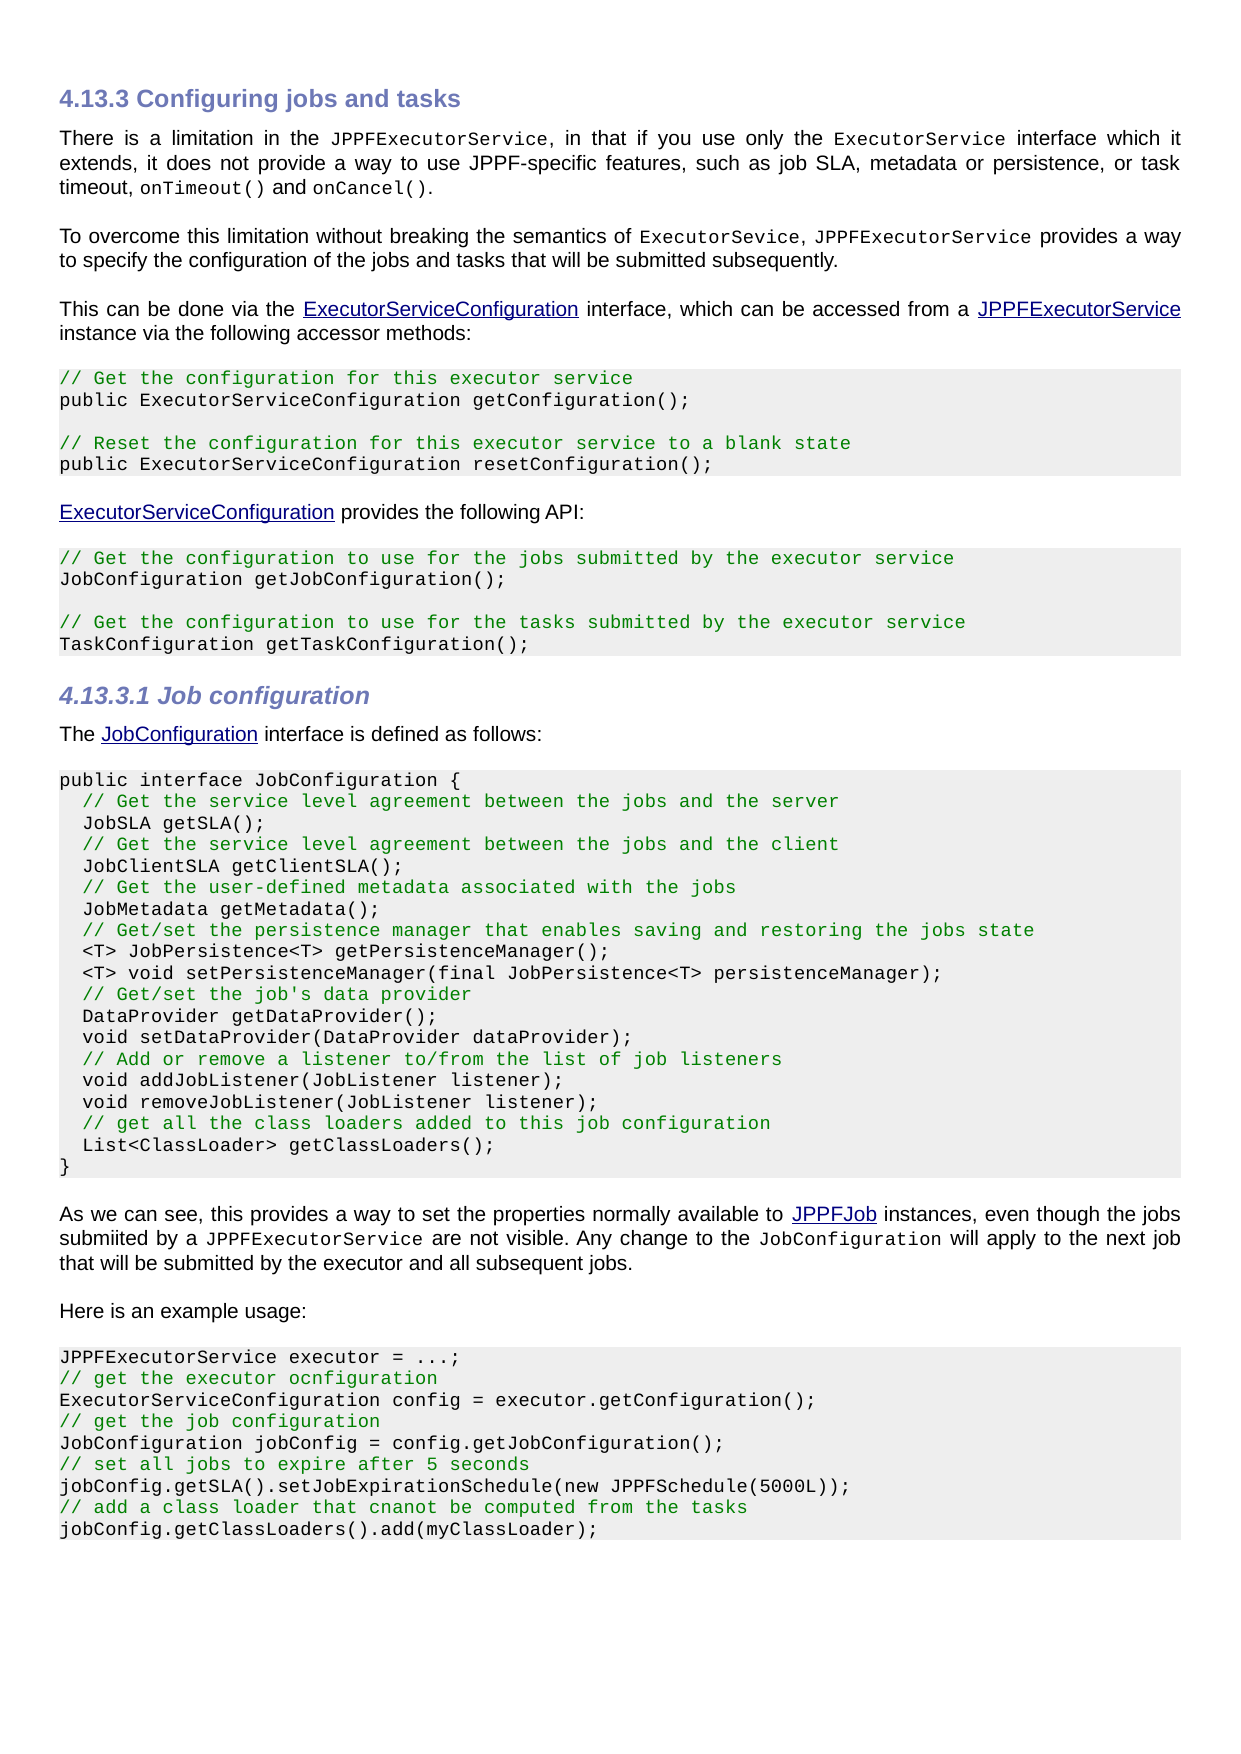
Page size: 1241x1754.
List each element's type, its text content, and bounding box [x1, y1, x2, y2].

text JPPFExecutorService executor = ...; [59, 1347, 1181, 1369]
text void removeJobListener(JobListener listener); [59, 1092, 1181, 1113]
text JobMetadata getMetadata(); [59, 899, 1181, 920]
text public interface JobConfiguration { [59, 770, 1181, 792]
text jobConfig.getClassLoaders().add(myClassLoader); [59, 1519, 1181, 1540]
text // set all jobs to expire after 5 seconds [59, 1454, 1181, 1476]
text JobConfiguration jobConfig = config.getJobConfiguration(); [59, 1433, 1181, 1454]
text List<ClassLoader> getClassLoaders(); [59, 1135, 1181, 1156]
text // get all the class loaders added to this job configuration [59, 1113, 1181, 1135]
text // Get/set the persistence manager that enables saving and restoring the jobs state [59, 920, 1181, 942]
text // get the job configuration [59, 1412, 1181, 1433]
text Here is an example usage: [59, 1299, 1181, 1323]
text // get the executor ocnfiguration [59, 1369, 1181, 1390]
text TaskConfiguration getTaskConfiguration(); [59, 634, 1181, 656]
text // Get the user-defined metadata associated with the jobs [59, 877, 1181, 899]
text void addJobListener(JobListener listener); [59, 1071, 1181, 1092]
text To overcome this limitation without breaking the semantics of ExecutorSevice, JPPFExecutorService provides a way to specify the configuration of the jobs and tasks that will be submitted subsequently. [59, 223, 1181, 272]
text <T> JobPersistence<T> getPersistenceManager(); [59, 942, 1181, 963]
text ExecutorServiceConfiguration provides the following API: [59, 500, 1181, 524]
text void setDataProvider(DataProvider dataProvider); [59, 1028, 1181, 1049]
text // Reset the configuration for this executor service to a blank state [59, 433, 1181, 454]
text // add a class loader that cnanot be computed from the tasks [59, 1497, 1181, 1519]
text // Get the configuration for this executor service [59, 369, 1181, 390]
text } [59, 1156, 1181, 1178]
text public ExecutorServiceConfiguration resetConfiguration(); [59, 454, 1181, 476]
text // Get/set the job's data provider [59, 985, 1181, 1006]
text // Add or remove a listener to/from the list of job listeners [59, 1049, 1181, 1071]
text There is a limitation in the JPPFExecutorService, in that if you use only the ExecutorService interface which it extends, it does not provide a way to use JPPF-specific features, such as job SLA, metadata or persistence, or task timeout, onTimeout() and onCancel(). [59, 126, 1181, 199]
subtitle Job configuration [59, 681, 1181, 709]
text // Get the configuration to use for the jobs submitted by the executor service [59, 548, 1181, 570]
subtitle Configuring jobs and tasks [59, 84, 1181, 113]
text <T> void setPersistenceManager(final JobPersistence<T> persistenceManager); [59, 963, 1181, 985]
text This can be done via the ExecutorServiceConfiguration interface, which can be accessed from a JPPFExecutorService instance via the following accessor methods: [59, 297, 1181, 345]
text // Get the configuration to use for the tasks submitted by the executor service [59, 613, 1181, 634]
text public ExecutorServiceConfiguration getConfiguration(); [59, 390, 1181, 412]
text As we can see, this provides a way to set the properties normally available to JPPFJob instances, even though the jobs submiited by a JPPFExecutorService are not visible. Any change to the JobConfiguration will apply to the next job that will be submitted by the executor and all subsequent jobs. [59, 1202, 1181, 1275]
text // Get the service level agreement between the jobs and the client [59, 834, 1181, 856]
text JobConfiguration getJobConfiguration(); [59, 570, 1181, 591]
text DataProvider getDataProvider(); [59, 1006, 1181, 1028]
text JobSLA getSLA(); [59, 813, 1181, 834]
text ExecutorServiceConfiguration config = executor.getConfiguration(); [59, 1390, 1181, 1412]
text // Get the service level agreement between the jobs and the server [59, 792, 1181, 813]
text JobClientSLA getClientSLA(); [59, 856, 1181, 877]
text jobConfig.getSLA().setJobExpirationSchedule(new JPPFSchedule(5000L)); [59, 1476, 1181, 1497]
text The JobConfiguration interface is defined as follows: [59, 722, 1181, 746]
